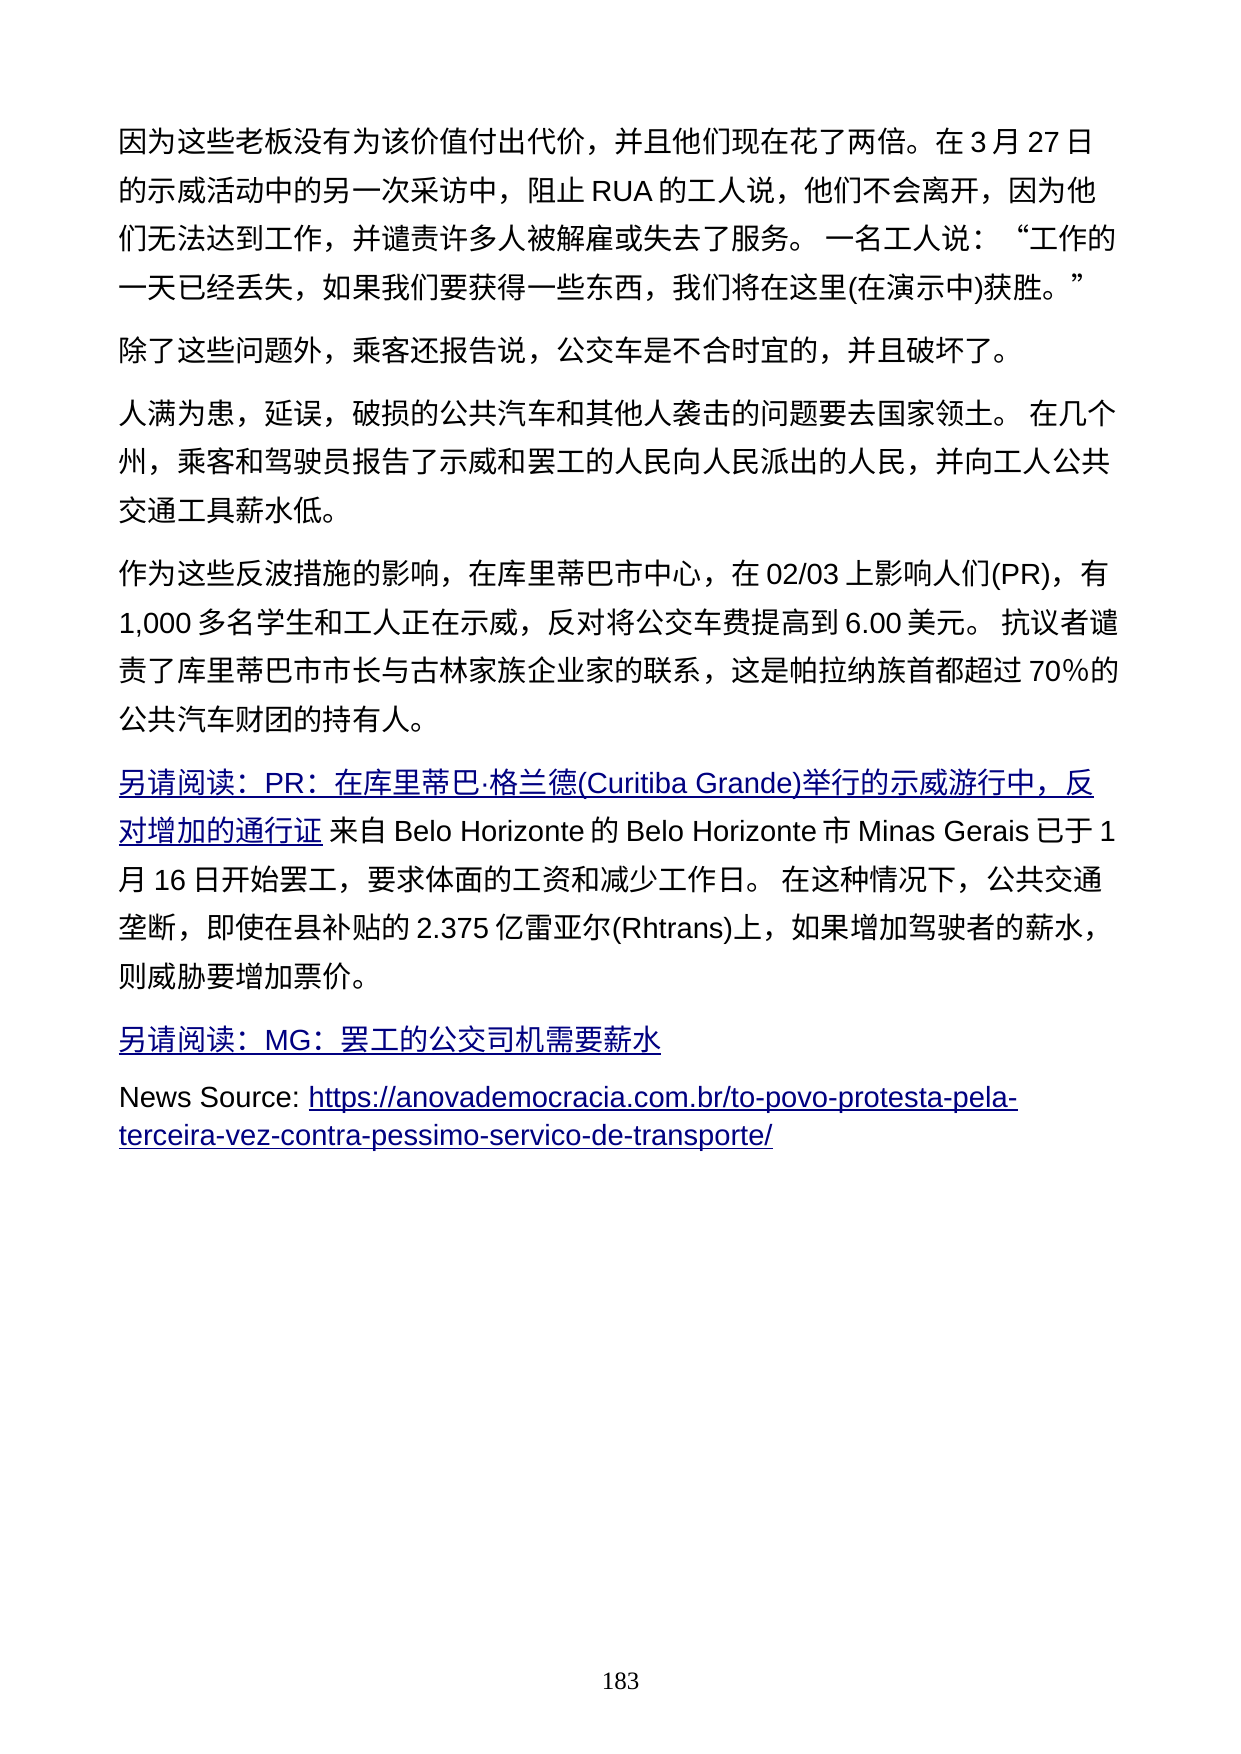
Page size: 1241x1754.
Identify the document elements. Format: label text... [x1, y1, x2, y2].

text 人满为患，延误，破损的公共汽车和其他人袭击的问题要去国家领土。 在几个州，乘客和驾驶员报告了示威和罢工的人民向人民派出的人民，并向工人公共交通工具薪水低。 [118, 390, 1122, 530]
text News Source: https://anovademocracia.com.br/to-povo-protesta-pela-terceira-vez-contra-pessimo-servico-de-transporte/ [118, 1080, 1122, 1152]
text 因为这些老板没有为该价值付出代价，并且他们现在花了两倍。在3月27日的示威活动中的另一次采访中，阻止RUA的工人说，他们不会离开，因为他们无法达到工作，并谴责许多人被解雇或失去了服务。 一名工人说：“工作的一天已经丢失，如果我们要获得一些东西，我们将在这里(在演示中)获胜。” [118, 118, 1122, 306]
text 除了这些问题外，乘客还报告说，公交车是不合时宜的，并且破坏了。 [118, 327, 1122, 369]
text 另请阅读：MG：罢工的公交司机需要薪水 [118, 1017, 1122, 1059]
text 另请阅读：PR：在库里蒂巴·格兰德(Curitiba Grande)举行的示威游行中，反对增加的通行证 来自Belo Horizo​​nte的Belo Horizo​​nte市Minas Gerais已于1月16日开始罢工，要求体面的工资和减少工作日。 在这种情况下，公共交通垄断，即使在县补贴的2.375亿雷亚尔(Rhtrans)上，如果增加驾驶者的薪水，则威胁要增加票价。 [118, 759, 1122, 996]
text 作为这些反波措施的影响，在库里蒂巴市中心，在02/03上影响人们(PR)，有1,000多名学生和工人正在示威，反对将公交车费提高到6.00美元。 抗议者谴责了库里蒂巴市市长与古林家族企业家的联系，这是帕拉纳族首都超过70％的公共汽车财团的持有人。 [118, 551, 1122, 738]
